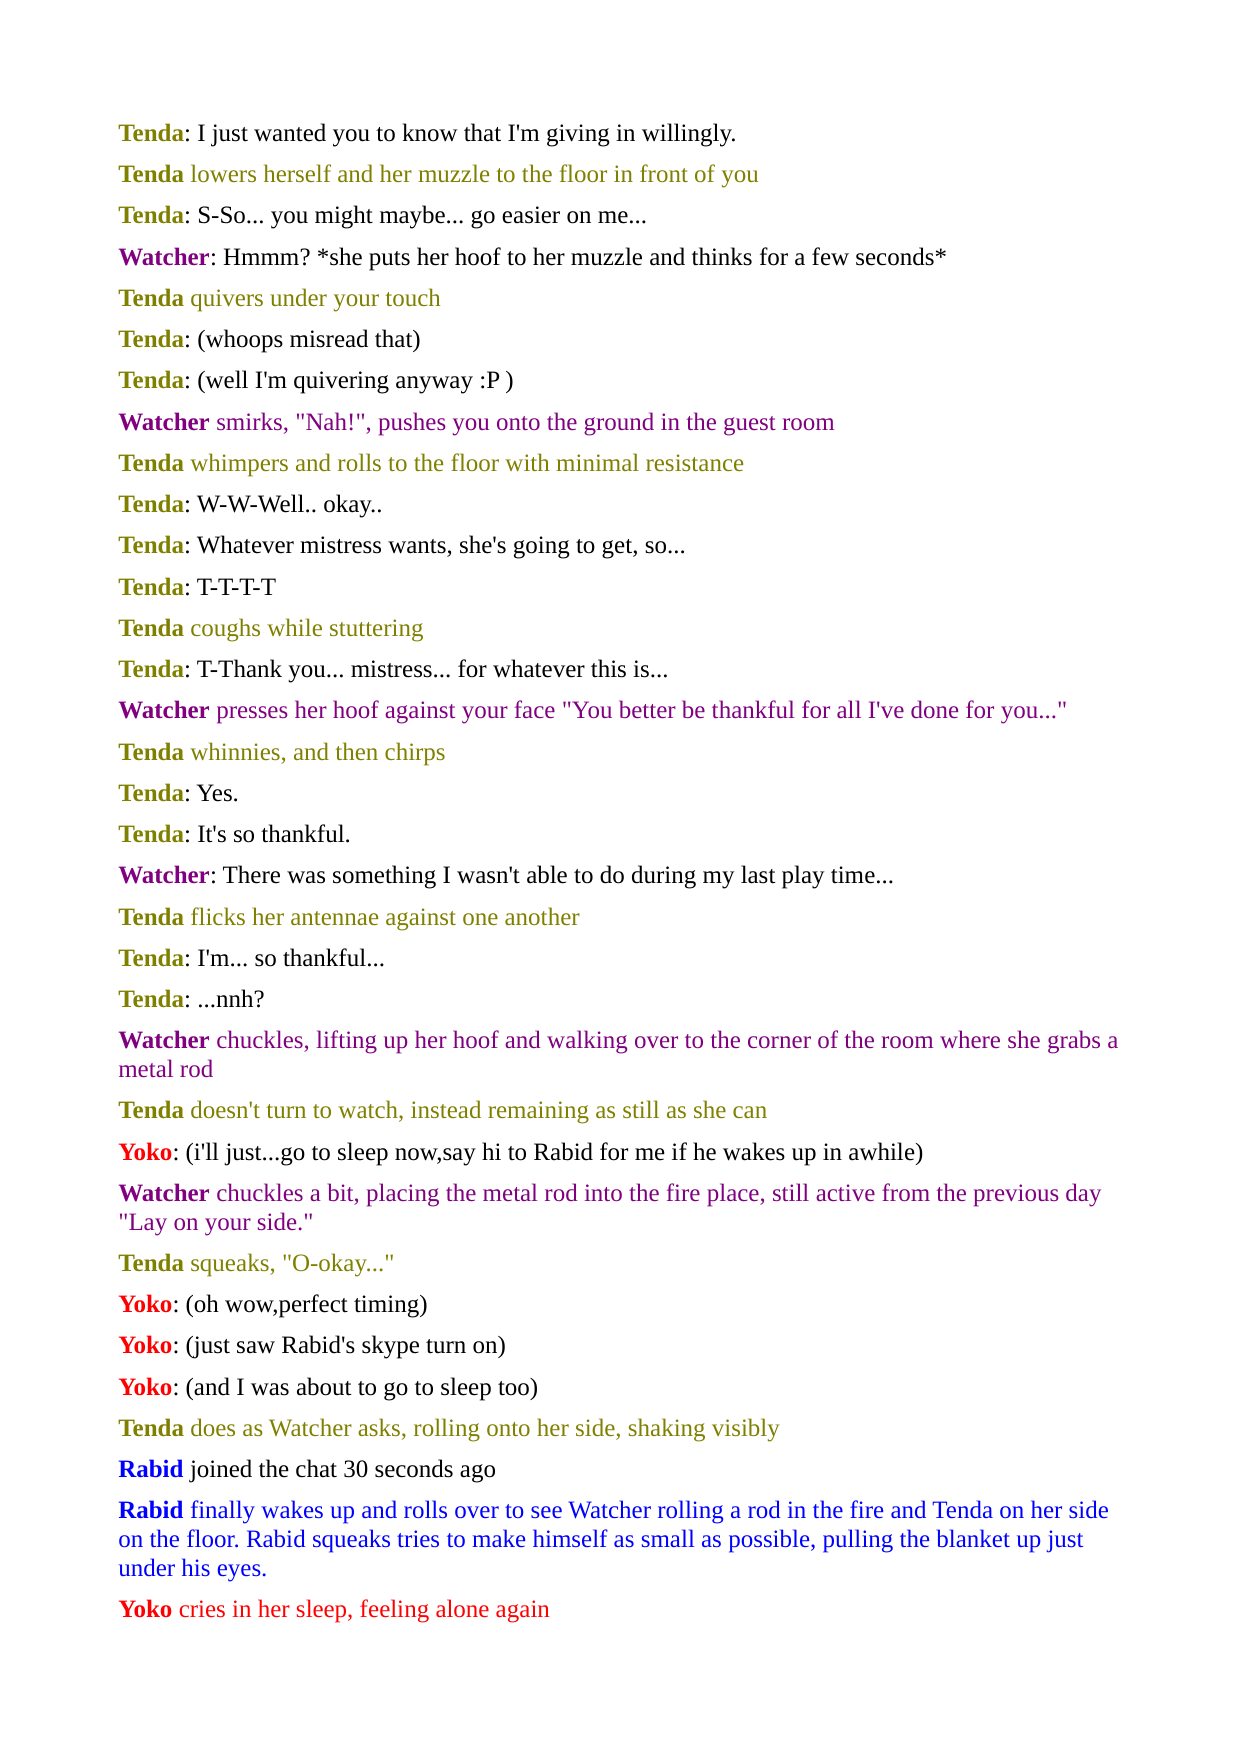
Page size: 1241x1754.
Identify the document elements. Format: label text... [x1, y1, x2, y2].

text Watcher: Hmmm? *she puts her hoof to her muzzle and thinks for a few seconds* [118, 242, 1122, 271]
text Rabid finally wakes up and rolls over to see Watcher rolling a rod in the fire and Tenda on her side on the floor. Rabid squeaks tries to make himself as small as possible, pulling the blanket up just under his eyes. [118, 1496, 1122, 1582]
text Yoko: (just saw Rabid's skype turn on) [118, 1331, 1122, 1359]
text Tenda coughs while stuttering [118, 613, 1122, 642]
text Tenda: I'm... so thankful... [118, 943, 1122, 972]
text Tenda: (well I'm quivering anyway :P ) [118, 366, 1122, 394]
text Watcher smirks, "Nah!", pushes you onto the ground in the guest room [118, 407, 1122, 436]
text Yoko: (oh wow,perfect timing) [118, 1289, 1122, 1318]
text Watcher chuckles a bit, placing the metal rod into the fire place, still active from the previous day "Lay on your side." [118, 1178, 1122, 1236]
text Tenda: S-So... you might maybe... go easier on me... [118, 201, 1122, 229]
text Tenda: T-Thank you... mistress... for whatever this is... [118, 654, 1122, 683]
text Watcher: There was something I wasn't able to do during my last play time... [118, 861, 1122, 889]
text Tenda: Yes. [118, 778, 1122, 807]
text Yoko: (i'll just...go to sleep now,say hi to Rabid for me if he wakes up in awhile) [118, 1137, 1122, 1166]
text Tenda flicks her antennae against one another [118, 902, 1122, 931]
text Tenda doesn't turn to watch, instead remaining as still as she can [118, 1096, 1122, 1124]
text Tenda: W-W-Well.. okay.. [118, 489, 1122, 518]
text Tenda: ...nnh? [118, 984, 1122, 1013]
text Tenda: Whatever mistress wants, she's going to get, so... [118, 531, 1122, 559]
text Watcher presses her hoof against your face "You better be thankful for all I've done for you..." [118, 696, 1122, 724]
text Tenda: T-T-T-T [118, 572, 1122, 601]
text Tenda squeaks, "O-okay..." [118, 1248, 1122, 1277]
text Tenda does as Watcher asks, rolling onto her side, shaking visibly [118, 1413, 1122, 1442]
text Watcher chuckles, lifting up her hoof and walking over to the corner of the room where she grabs a metal rod [118, 1026, 1122, 1083]
text Tenda: (whoops misread that) [118, 324, 1122, 353]
text Yoko: (and I was about to go to sleep too) [118, 1372, 1122, 1401]
text Tenda whimpers and rolls to the floor with minimal resistance [118, 448, 1122, 477]
text Tenda: I just wanted you to know that I'm giving in willingly. [118, 118, 1122, 147]
text Tenda quivers under your touch [118, 283, 1122, 312]
text Yoko cries in her sleep, feeling alone again [118, 1594, 1122, 1623]
text Tenda: It's so thankful. [118, 819, 1122, 848]
text Tenda lowers herself and her muzzle to the floor in front of you [118, 159, 1122, 188]
text Rabid joined the chat 30 seconds ago [118, 1454, 1122, 1483]
text Tenda whinnies, and then chirps [118, 737, 1122, 766]
